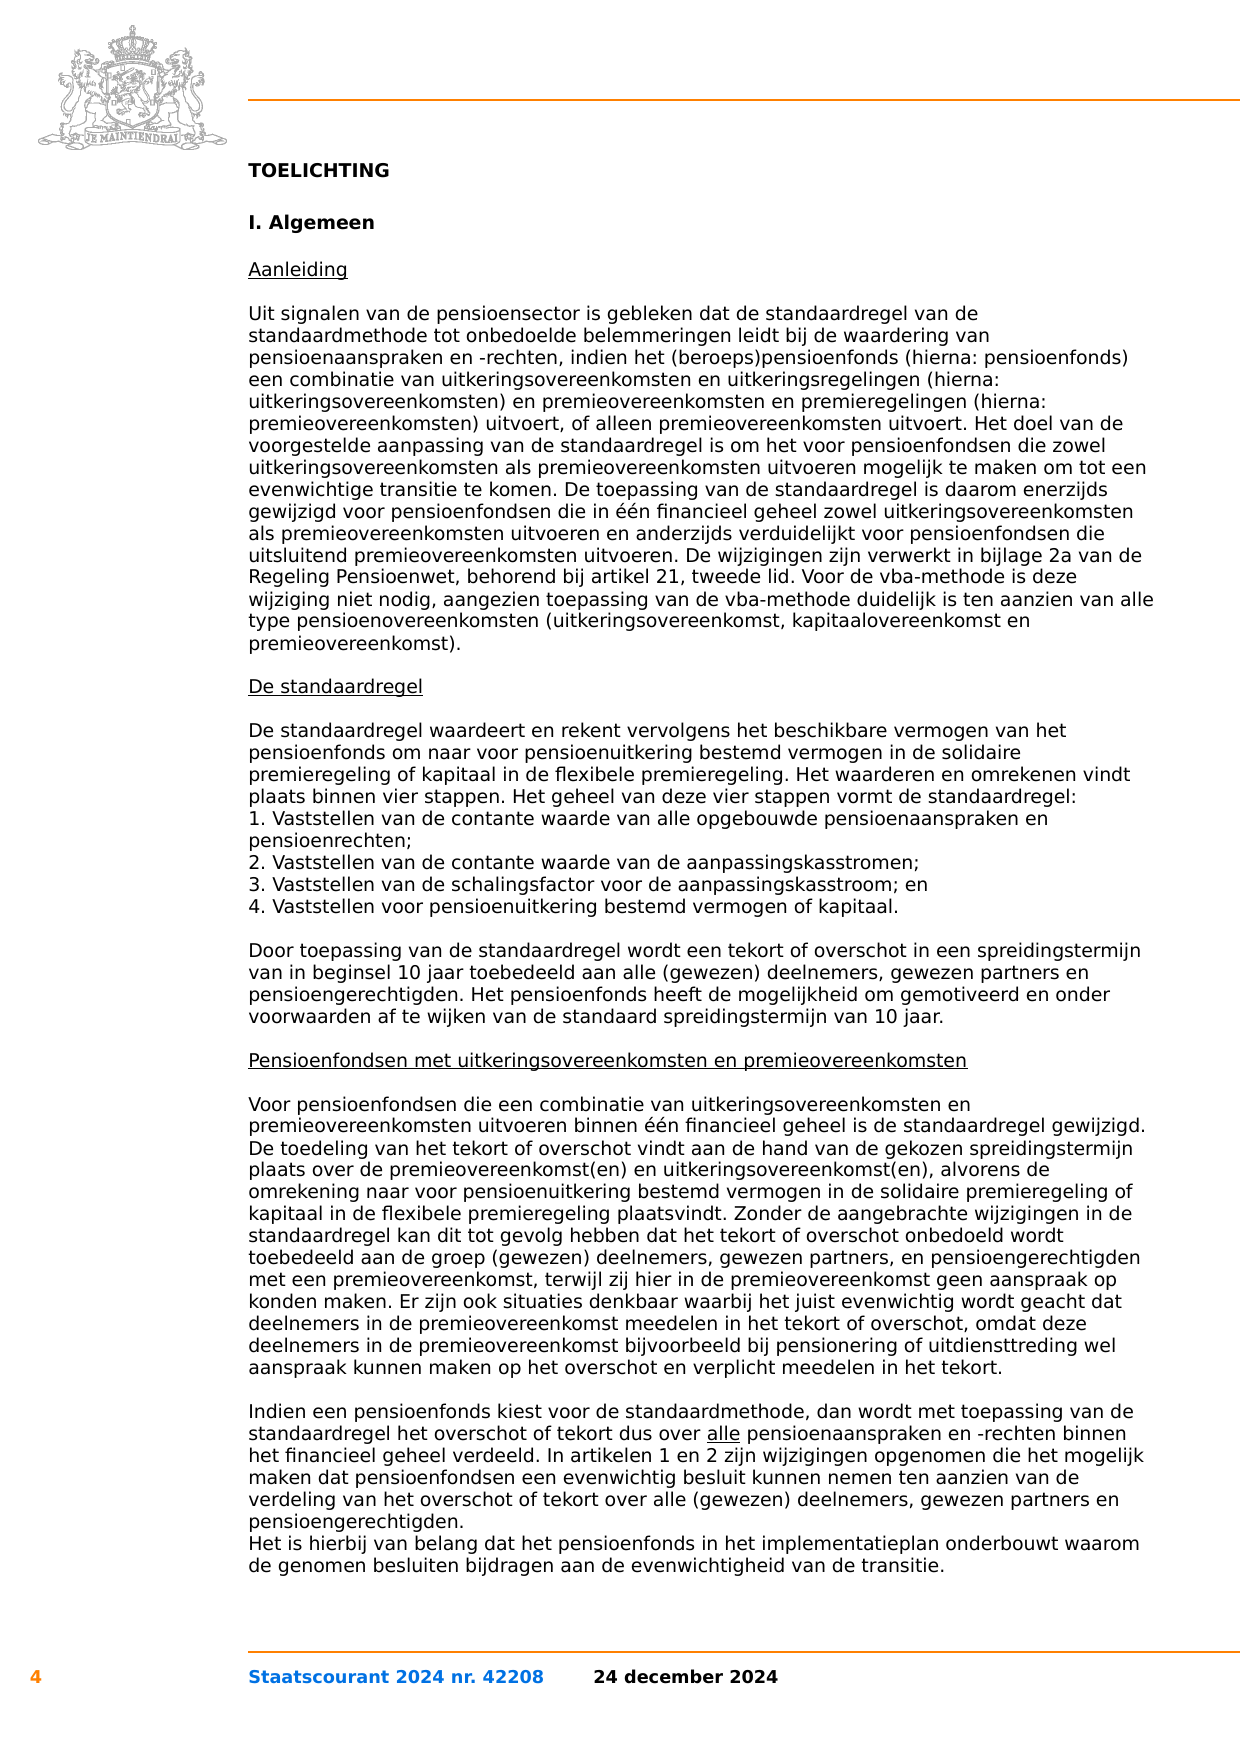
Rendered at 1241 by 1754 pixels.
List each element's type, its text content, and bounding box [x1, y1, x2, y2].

text Indien een pensioenfonds kiest voor de standaardmethode, dan wordt met toepassing van de standaardregel het overschot of tekort dus over alle pensioenaanspraken en -rechten binnen het financieel geheel verdeeld. In artikelen 1 en 2 zijn wijzigingen opgenomen die het mogelijk maken dat pensioenfondsen een evenwichtig besluit kunnen nemen ten aanzien van de verdeling van het overschot of tekort over alle (gewezen) deelnemers, gewezen partners en pensioengerechtigden. [248, 1401, 1163, 1533]
text De standaardregel waardeert en rekent vervolgens het beschikbare vermogen van het pensioenfonds om naar voor pensioenuitkering bestemd vermogen in de solidaire premieregeling of kapitaal in de flexibele premieregeling. Het waarderen en omrekenen vindt plaats binnen vier stappen. Het geheel van deze vier stappen vormt de standaardregel: [248, 720, 1163, 808]
text Het is hierbij van belang dat het pensioenfonds in het implementatieplan onderbouwt waarom de genomen besluiten bijdragen aan de evenwichtigheid van de transitie. [248, 1533, 1163, 1577]
picture [38, 25, 227, 150]
text Door toepassing van de standaardregel wordt een tekort of overschot in een spreidingstermijn van in beginsel 10 jaar toebedeeld aan alle (gewezen) deelnemers, gewezen partners en pensioengerechtigden. Het pensioenfonds heeft de mogelijkheid om gemotiveerd en onder voorwaarden af te wijken van de standaard spreidingstermijn van 10 jaar. [248, 940, 1163, 1028]
subtitle De standaardregel [248, 676, 1163, 698]
text Voor pensioenfondsen die een combinatie van uitkeringsovereenkomsten en premieovereenkomsten uitvoeren binnen één financieel geheel is de standaardregel gewijzigd. De toedeling van het tekort of overschot vindt aan de hand van de gekozen spreidingstermijn plaats over de premieovereenkomst(en) en uitkeringsovereenkomst(en), alvorens de omrekening naar voor pensioenuitkering bestemd vermogen in de solidaire premieregeling of kapitaal in de flexibele premieregeling plaatsvindt. Zonder de aangebrachte wijzigingen in de standaardregel kan dit tot gevolg hebben dat het tekort of overschot onbedoeld wordt toebedeeld aan de groep (gewezen) deelnemers, gewezen partners, en pensioengerechtigden met een premieovereenkomst, terwijl zij hier in de premieovereenkomst geen aanspraak op konden maken. Er zijn ook situaties denkbaar waarbij het juist evenwichtig wordt geacht dat deelnemers in de premieovereenkomst meedelen in het tekort of overschot, omdat deze deelnemers in de premieovereenkomst bijvoorbeeld bij pensionering of uitdiensttreding wel aanspraak kunnen maken op het overschot en verplicht meedelen in het tekort. [248, 1093, 1163, 1379]
text 2. Vaststellen van de contante waarde van de aanpassingskasstromen; [248, 852, 1163, 874]
text Uit signalen van de pensioensector is gebleken dat de standaardregel van de standaardmethode tot onbedoelde belemmeringen leidt bij de waardering van pensioenaanspraken en -rechten, indien het (beroeps)pensioenfonds (hierna: pensioenfonds) een combinatie van uitkeringsovereenkomsten en uitkeringsregelingen (hierna: uitkeringsovereenkomsten) en premieovereenkomsten en premieregelingen (hierna: premieovereenkomsten) uitvoert, of alleen premieovereenkomsten uitvoert. Het doel van de voorgestelde aanpassing van de standaardregel is om het voor pensioenfondsen die zowel uitkeringsovereenkomsten als premieovereenkomsten uitvoeren mogelijk te maken om tot een evenwichtige transitie te komen. De toepassing van de standaardregel is daarom enerzijds gewijzigd voor pensioenfondsen die in één financieel geheel zowel uitkeringsovereenkomsten als premieovereenkomsten uitvoeren en anderzijds verduidelijkt voor pensioenfondsen die uitsluitend premieovereenkomsten uitvoeren. De wijzigingen zijn verwerkt in bijlage 2a van de Regeling Pensioenwet, behorend bij artikel 21, tweede lid. Voor de vba-methode is deze wijziging niet nodig, aangezien toepassing van de vba-methode duidelijk is ten aanzien van alle type pensioenovereenkomsten (uitkeringsovereenkomst, kapitaalovereenkomst en premieovereenkomst). [248, 303, 1163, 654]
subtitle TOELICHTING [248, 160, 1163, 182]
subtitle I. Algemeen [248, 212, 1163, 234]
text 3. Vaststellen van de schalingsfactor voor de aanpassingskasstroom; en [248, 874, 1163, 896]
subtitle Pensioenfondsen met uitkeringsovereenkomsten en premieovereenkomsten [248, 1049, 1163, 1072]
text 4. Vaststellen voor pensioenuitkering bestemd vermogen of kapitaal. [248, 896, 1163, 918]
text 1. Vaststellen van de contante waarde van alle opgebouwde pensioenaanspraken en pensioenrechten; [248, 808, 1163, 852]
subtitle Aanleiding [248, 259, 1163, 281]
